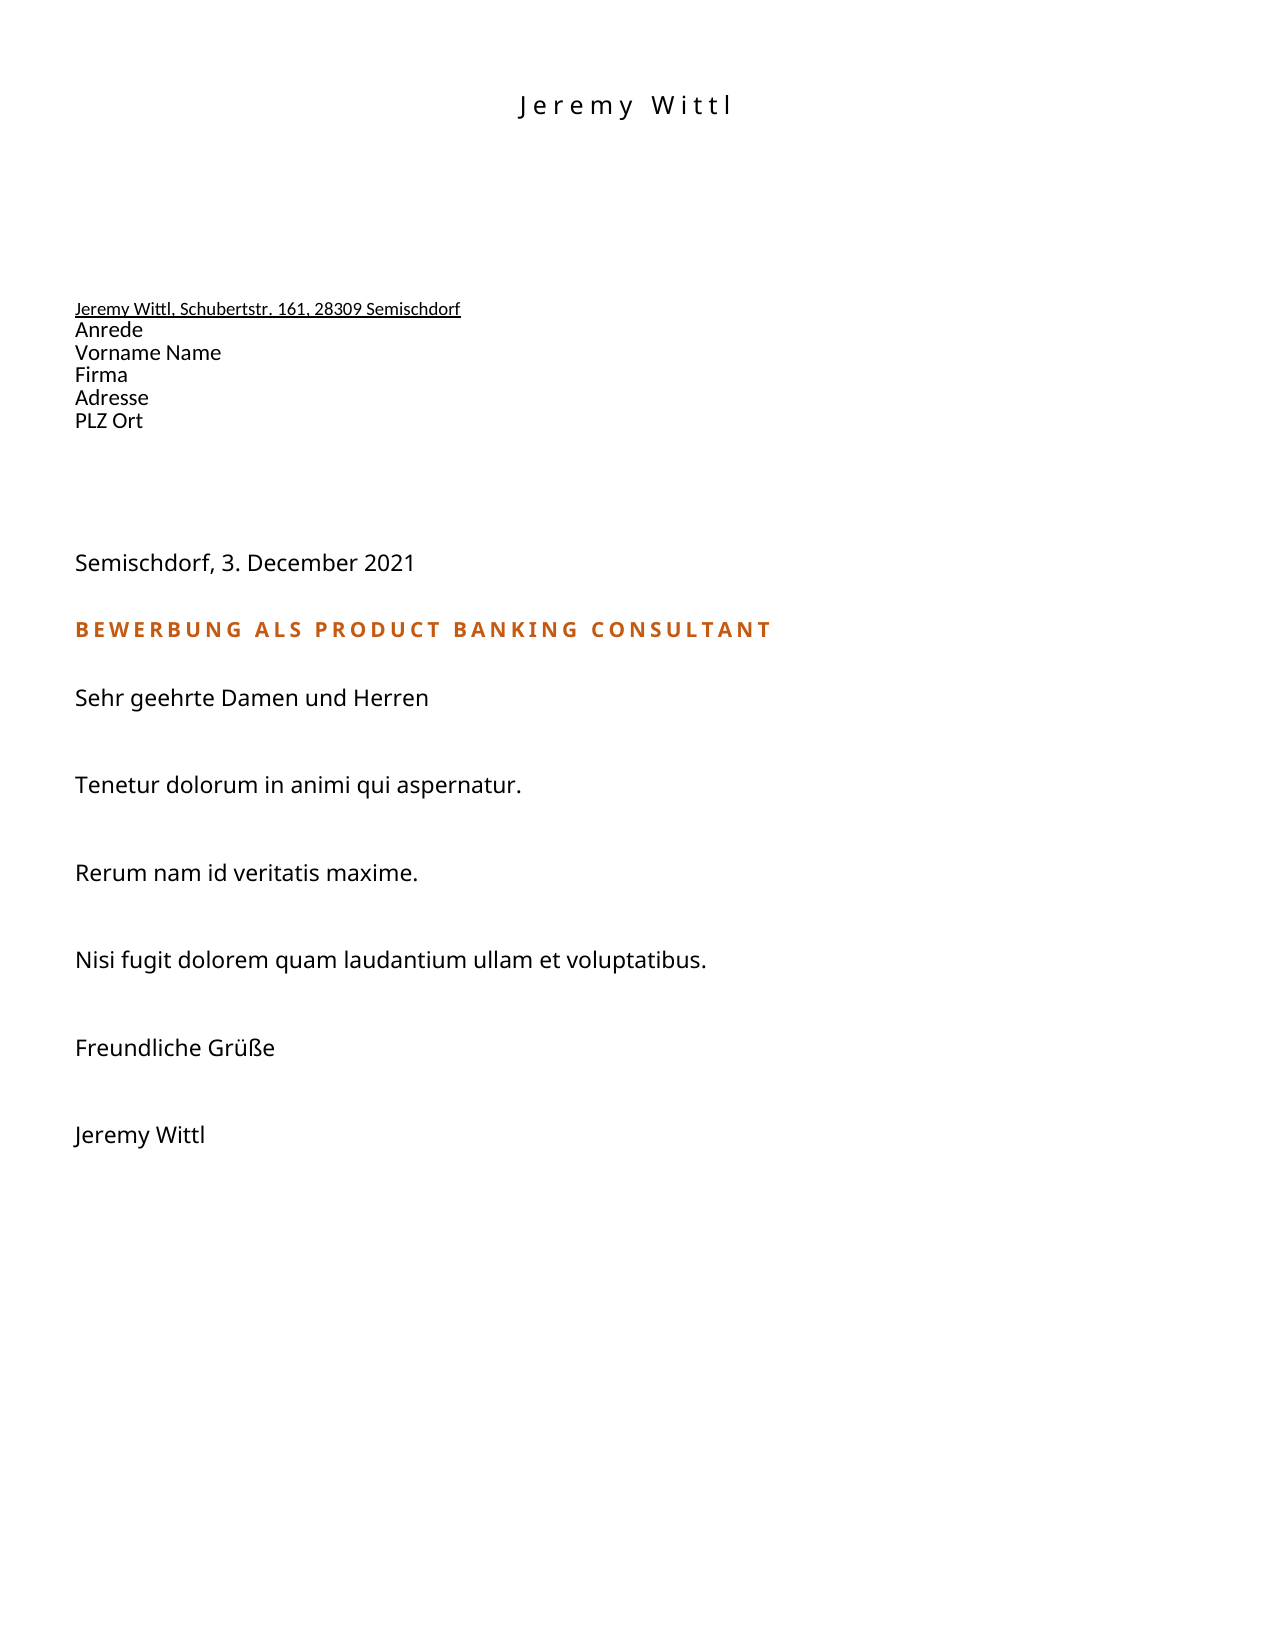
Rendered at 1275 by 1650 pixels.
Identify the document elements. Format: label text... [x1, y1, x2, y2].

subtitle Bewerbung als Product Banking Consultant [75, 616, 1200, 644]
text Anrede [75, 320, 1200, 343]
text Rerum nam id veritatis maxime. [75, 857, 1200, 888]
text Adresse [75, 388, 1200, 411]
text Jeremy Wittl [75, 1119, 1200, 1150]
text Vorname Name [75, 343, 1200, 366]
text PLZ Ort [75, 411, 1200, 434]
text Freundliche Grüße [75, 1032, 1200, 1063]
text Tenetur dolorum in animi qui aspernatur. [75, 769, 1200, 800]
text Semischdorf, 3. December 2021 [75, 547, 1200, 578]
text Jeremy Wittl, Schubertstr. 161, 28309 Semischdorf [75, 301, 1200, 320]
text Firma [75, 366, 1200, 388]
text Sehr geehrte Damen und Herren [75, 682, 1200, 713]
text Nisi fugit dolorem quam laudantium ullam et voluptatibus. [75, 944, 1200, 975]
